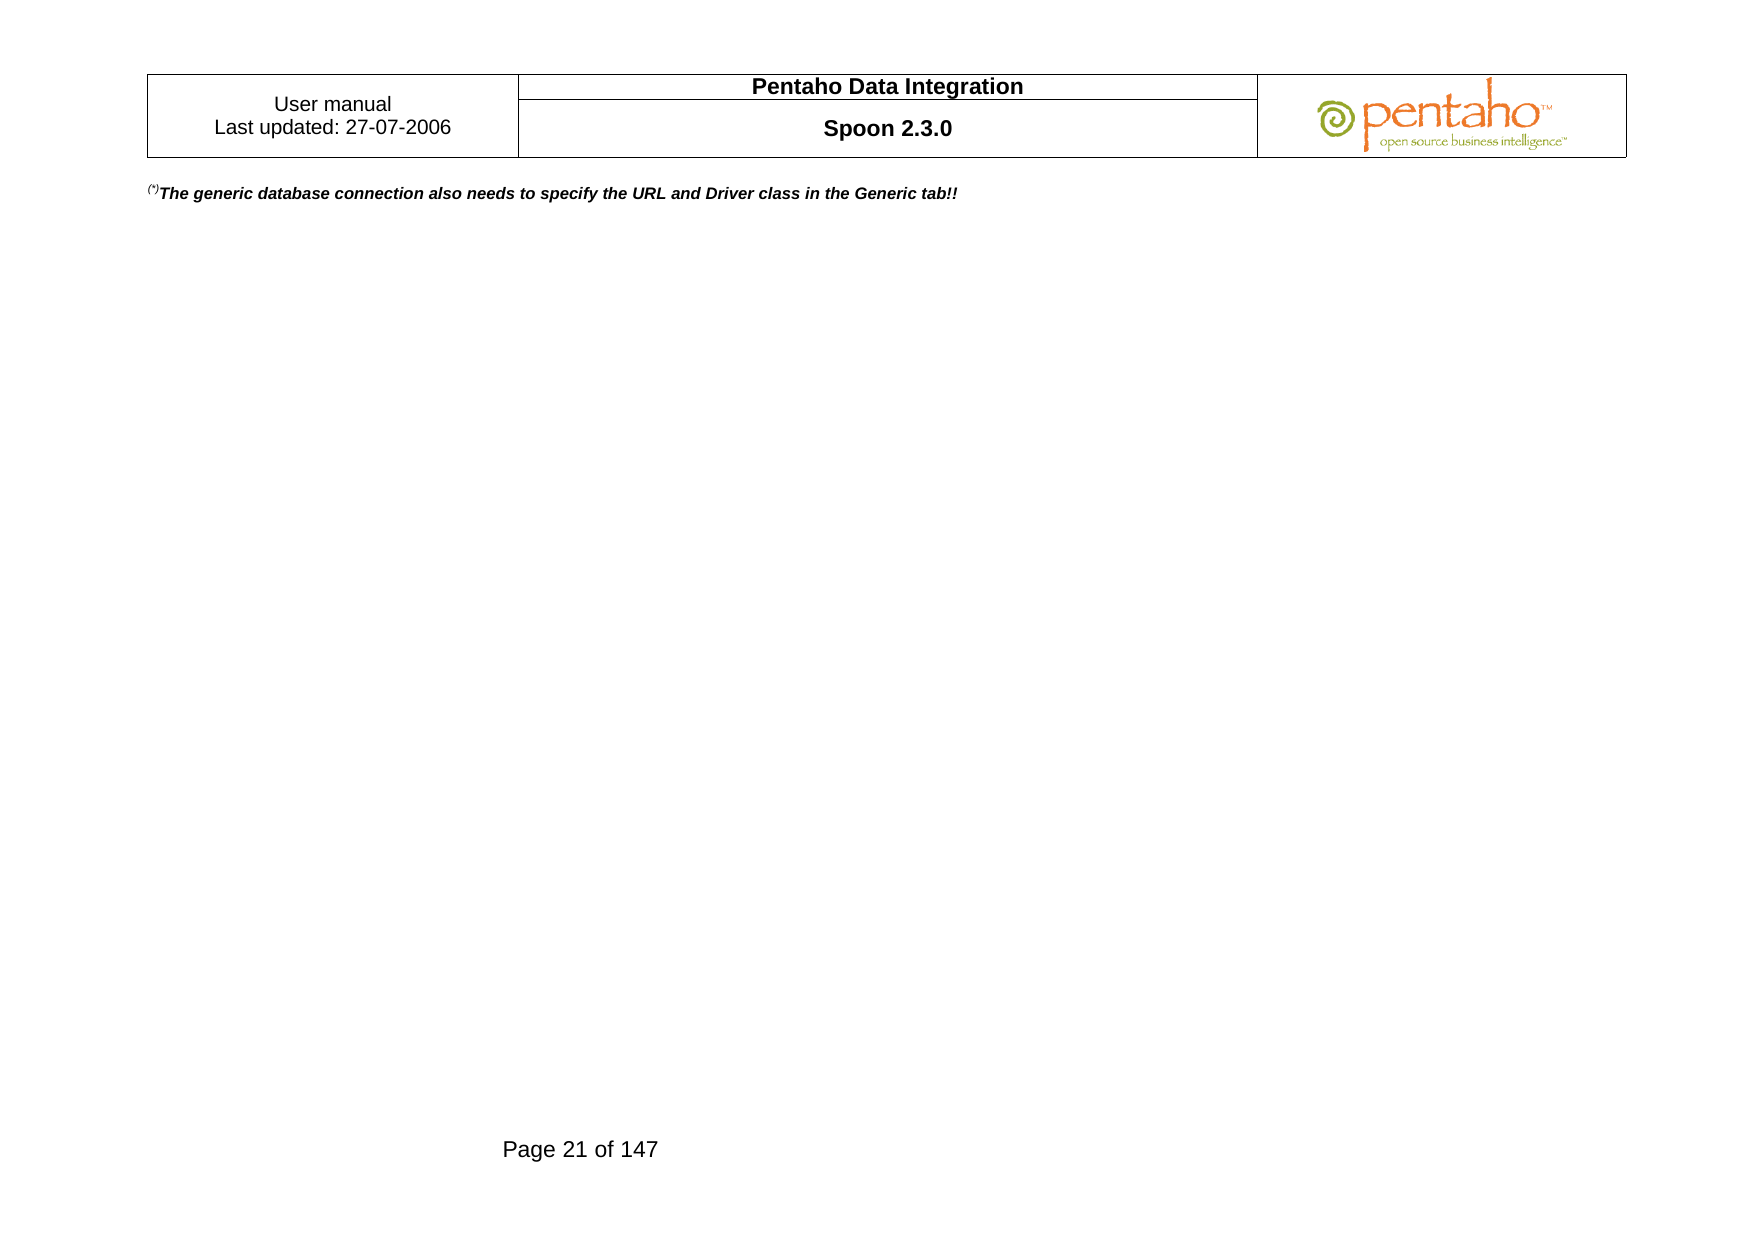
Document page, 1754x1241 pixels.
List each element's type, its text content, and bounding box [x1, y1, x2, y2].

text (*)The generic database connection also needs to specify the URL and Driver class in the Generic tab!! [148, 183, 1627, 204]
